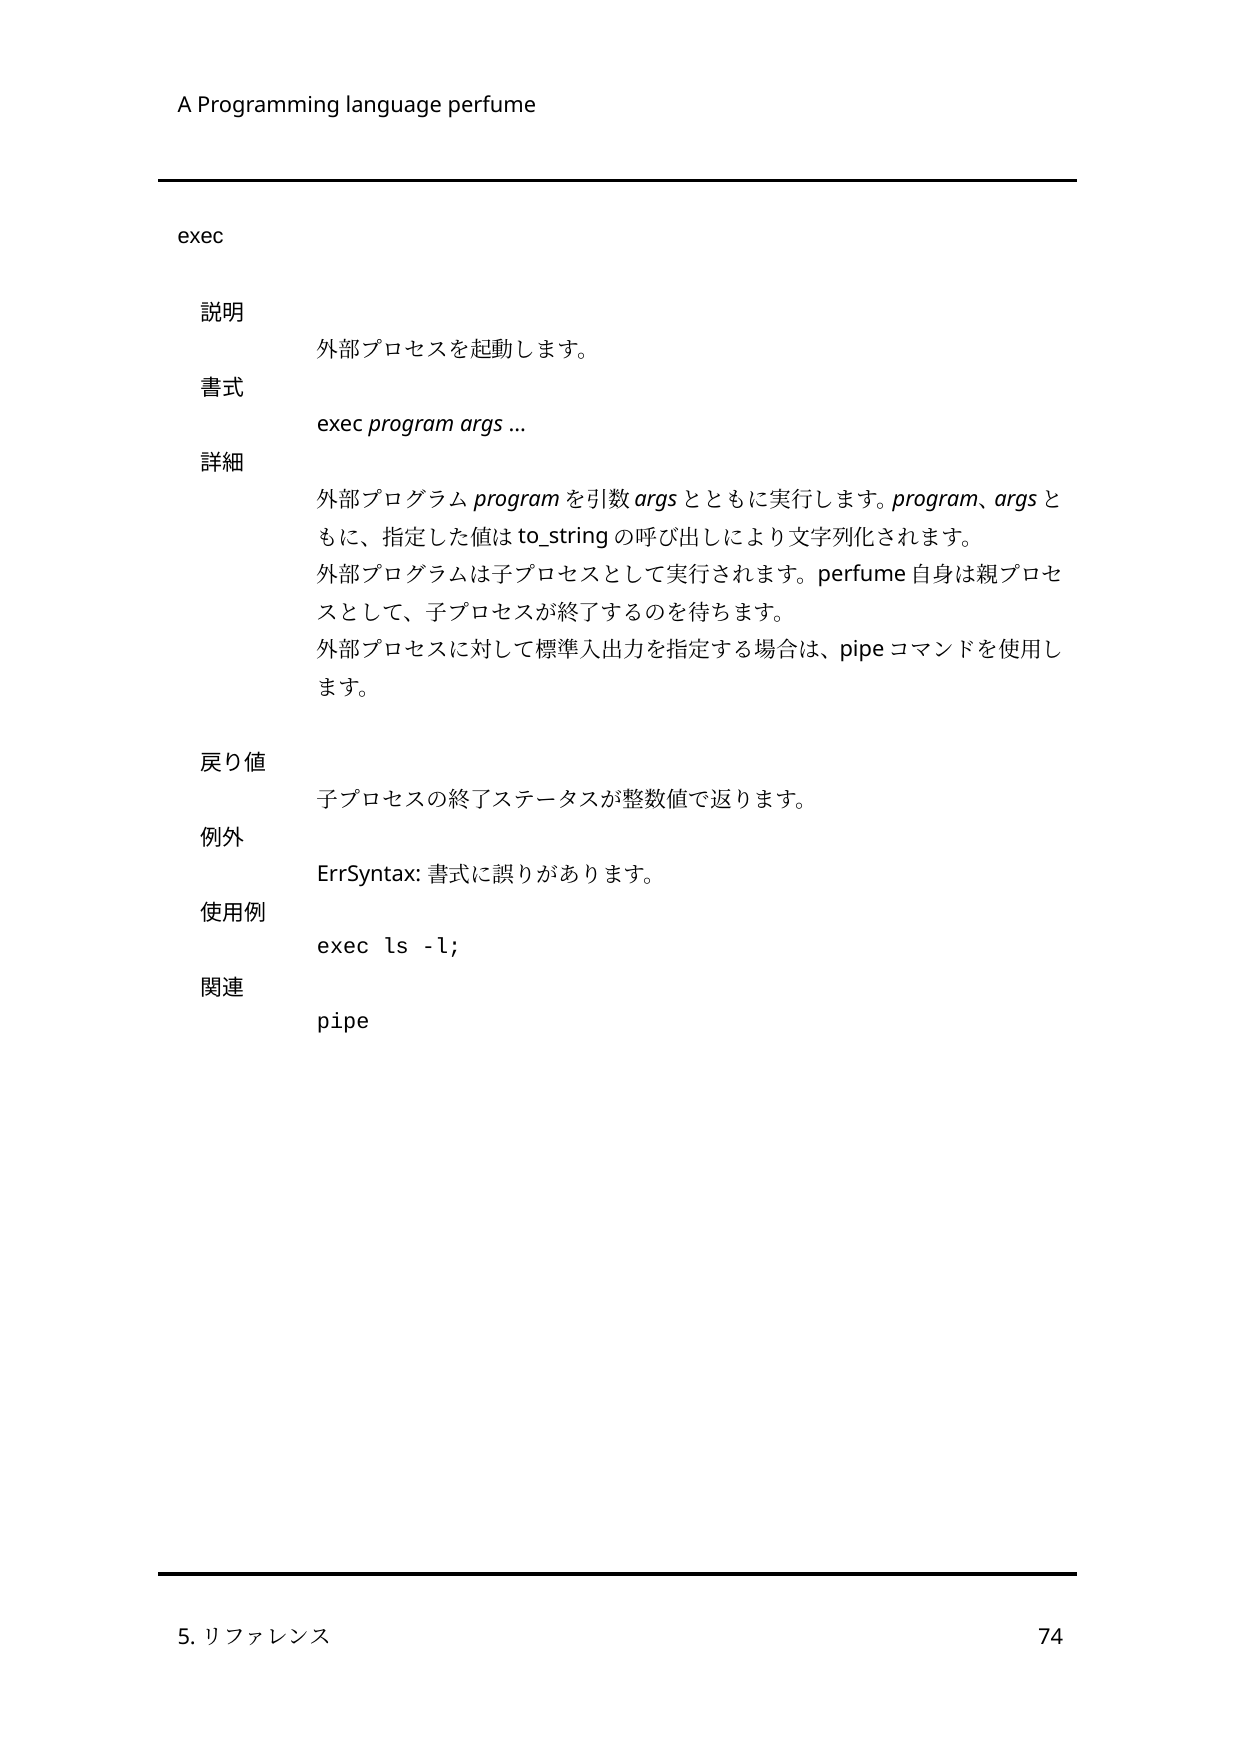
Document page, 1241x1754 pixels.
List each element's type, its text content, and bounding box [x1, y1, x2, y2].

table_cell 詳細 [200, 442, 317, 717]
table_cell 外部プログラムprogramを引数argsとともに実行します。program、argsともに、指定した値はto_stringの呼び出しにより文字列化されます。 外部プログラムは子プロセスとして実行されます。perfume自身は親プロセスとして、子プロセスが終了するのを待ちます。 外部プロセスに対して標準入出力を指定する場合は、pipeコマンドを使用します。 [317, 442, 1063, 717]
table_cell 書式 [200, 367, 317, 442]
table_cell 使用例 [200, 892, 317, 967]
table_cell 例外 [200, 817, 317, 892]
table_cell ErrSyntax: 書式に誤りがあります。 [317, 817, 1063, 892]
table_cell 戻り値 [200, 717, 317, 817]
table_cell pipe [317, 967, 1063, 1054]
table_cell 関連 [200, 967, 317, 1054]
table_header 外部プロセスを起動します。 [317, 292, 1063, 367]
table_cell exec program args ... [317, 367, 1063, 442]
table_cell 子プロセスの終了ステータスが整数値で返ります。 [317, 717, 1063, 817]
table_cell exec ls -l; [317, 892, 1063, 967]
table_header 説明 [200, 292, 317, 367]
subtitle exec [177, 217, 1063, 254]
